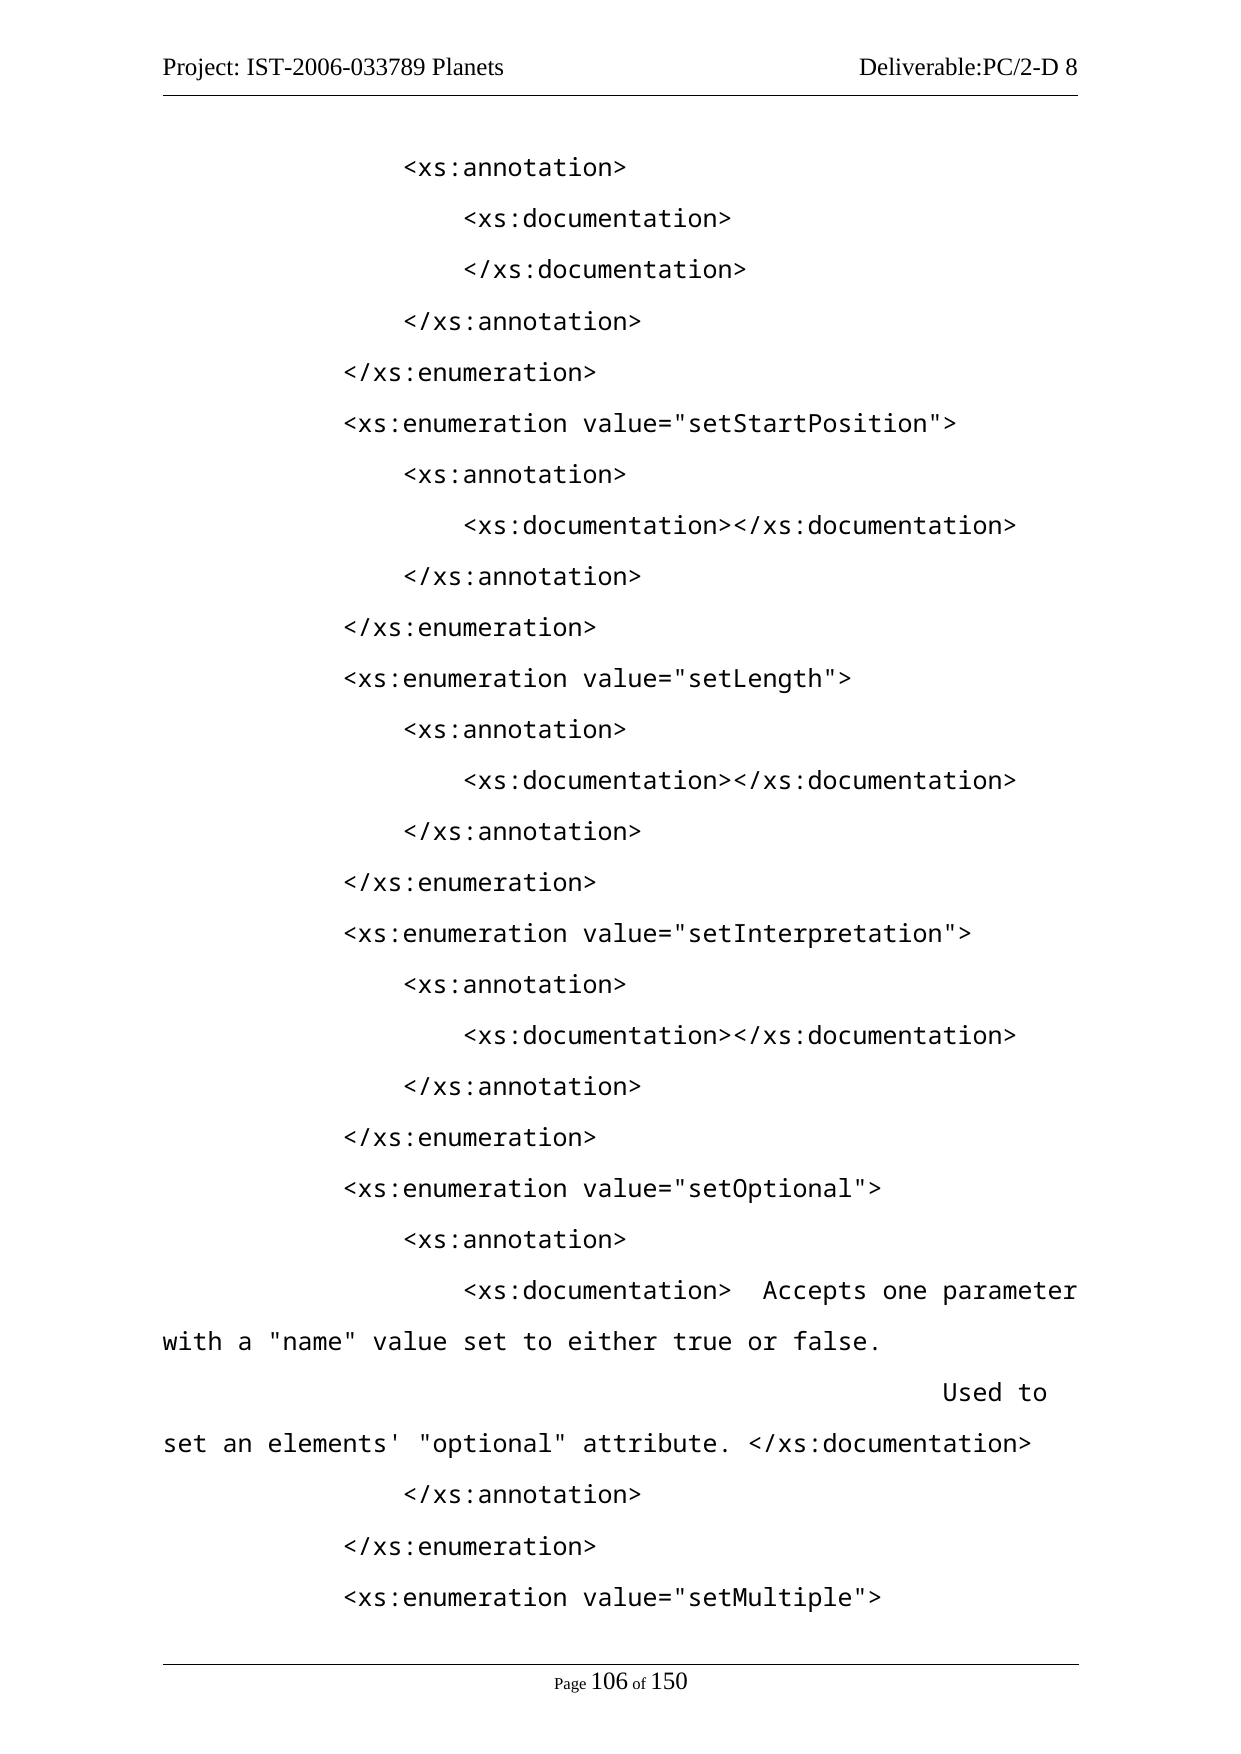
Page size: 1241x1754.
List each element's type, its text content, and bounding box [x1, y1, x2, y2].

text </xs:enumeration> [162, 609, 1078, 643]
text <xs:documentation></xs:documentation> [162, 507, 1078, 541]
text </xs:annotation> [162, 1069, 1078, 1103]
text <xs:annotation> [162, 150, 1078, 184]
text </xs:enumeration> [162, 1528, 1078, 1562]
text </xs:enumeration> [162, 864, 1078, 899]
text <xs:annotation> [162, 1222, 1078, 1256]
text </xs:annotation> [162, 303, 1078, 337]
text <xs:documentation></xs:documentation> [162, 1018, 1078, 1052]
text <xs:documentation> [162, 201, 1078, 235]
text </xs:enumeration> [162, 1120, 1078, 1154]
text Used to set an elements' "optional" attribute. </xs:documentation> [162, 1375, 1078, 1460]
text <xs:annotation> [162, 711, 1078, 746]
text <xs:enumeration value="setLength"> [162, 660, 1078, 694]
text </xs:enumeration> [162, 354, 1078, 388]
text <xs:annotation> [162, 456, 1078, 490]
text <xs:enumeration value="setMultiple"> [162, 1579, 1078, 1613]
text </xs:annotation> [162, 1477, 1078, 1511]
text <xs:enumeration value="setOptional"> [162, 1171, 1078, 1205]
text </xs:annotation> [162, 558, 1078, 592]
text <xs:enumeration value="setInterpretation"> [162, 916, 1078, 950]
text <xs:documentation></xs:documentation> [162, 762, 1078, 797]
text </xs:annotation> [162, 813, 1078, 848]
text </xs:documentation> [162, 252, 1078, 286]
text <xs:documentation> Accepts one parameter with a "name" value set to either true or false. [162, 1273, 1078, 1358]
text <xs:annotation> [162, 967, 1078, 1001]
text <xs:enumeration value="setStartPosition"> [162, 405, 1078, 439]
